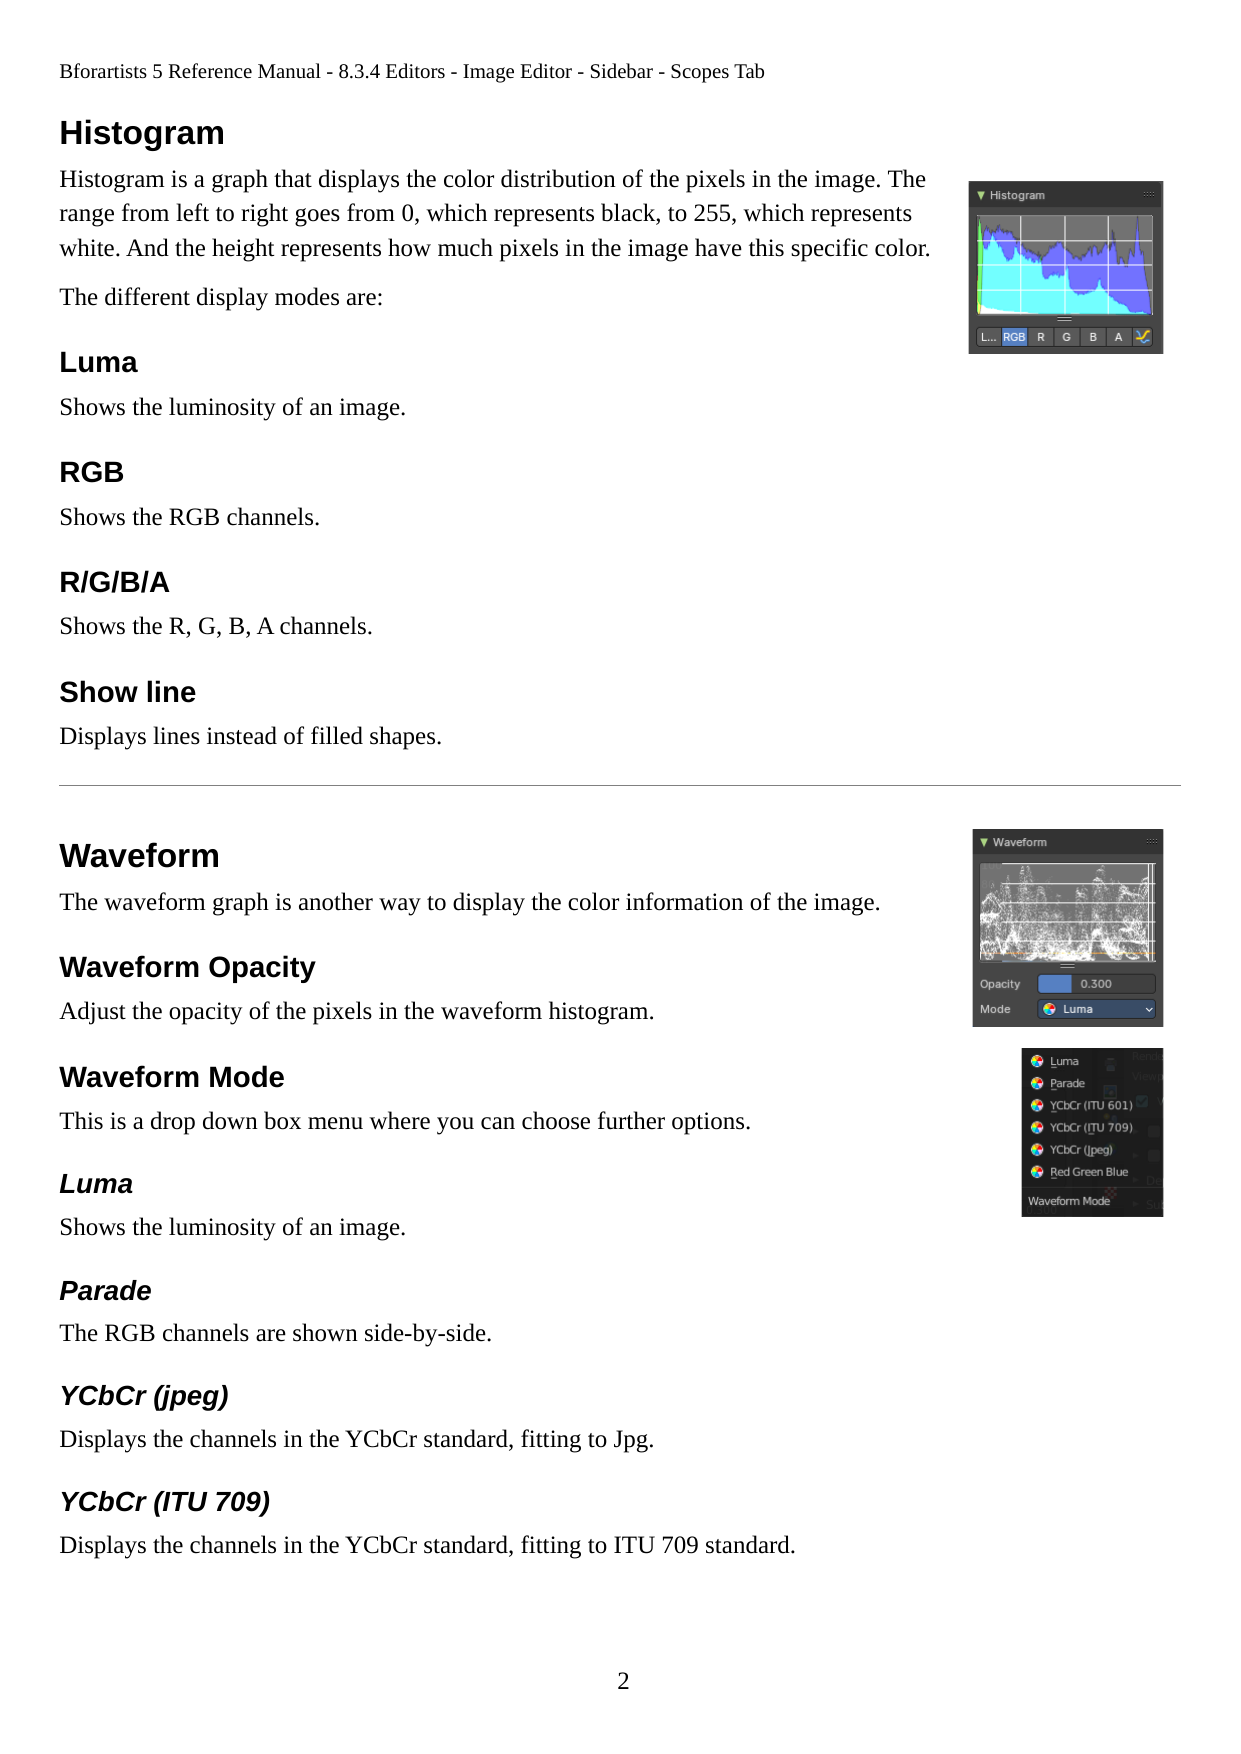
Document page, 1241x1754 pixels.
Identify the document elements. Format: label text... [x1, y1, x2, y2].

subtitle Waveform Opacity [59, 950, 972, 984]
subtitle Show line [59, 675, 1181, 709]
subtitle YCbCr (jpeg) [59, 1380, 1181, 1412]
subtitle Parade [59, 1274, 1181, 1306]
picture [1021, 1048, 1164, 1217]
text Adjust the opacity of the pixels in the waveform histogram. [59, 996, 972, 1025]
subtitle Waveform [59, 835, 972, 874]
picture [968, 181, 1164, 354]
text Shows the RGB channels. [59, 502, 1181, 530]
text Displays the channels in the YCbCr standard, fitting to Jpg. [59, 1424, 1181, 1453]
text The waveform graph is another way to display the color information of the image. [59, 887, 972, 915]
subtitle R/G/B/A [59, 565, 1181, 599]
text The RGB channels are shown side-by-side. [59, 1318, 1181, 1347]
text This is a drop down box menu where you can choose further options. [59, 1106, 1021, 1135]
text Shows the R, G, B, A channels. [59, 611, 1181, 640]
picture [972, 829, 1164, 1027]
text Histogram is a graph that displays the color distribution of the pixels in the image. The range from left to right goes from 0, which represents black, to 255, which represents white. And the height represents how much pixels in the image have this specific color. [59, 164, 1181, 261]
text The different display modes are: [59, 282, 968, 311]
text Shows the luminosity of an image. [59, 1212, 1181, 1241]
subtitle [1164, 1168, 1181, 1200]
text Displays the channels in the YCbCr standard, fitting to ITU 709 standard. [59, 1530, 1181, 1559]
subtitle YCbCr (ITU 709) [59, 1486, 1181, 1518]
text Shows the luminosity of an image. [59, 392, 1181, 420]
subtitle Luma [59, 1168, 1021, 1200]
subtitle Waveform Mode [59, 1060, 1021, 1094]
subtitle [1164, 1060, 1181, 1094]
subtitle [1164, 950, 1181, 984]
subtitle Luma [59, 345, 1181, 379]
subtitle RGB [59, 455, 1181, 489]
text Displays lines instead of filled shapes. [59, 721, 1181, 750]
subtitle Histogram [59, 113, 1181, 151]
subtitle [1164, 835, 1181, 874]
